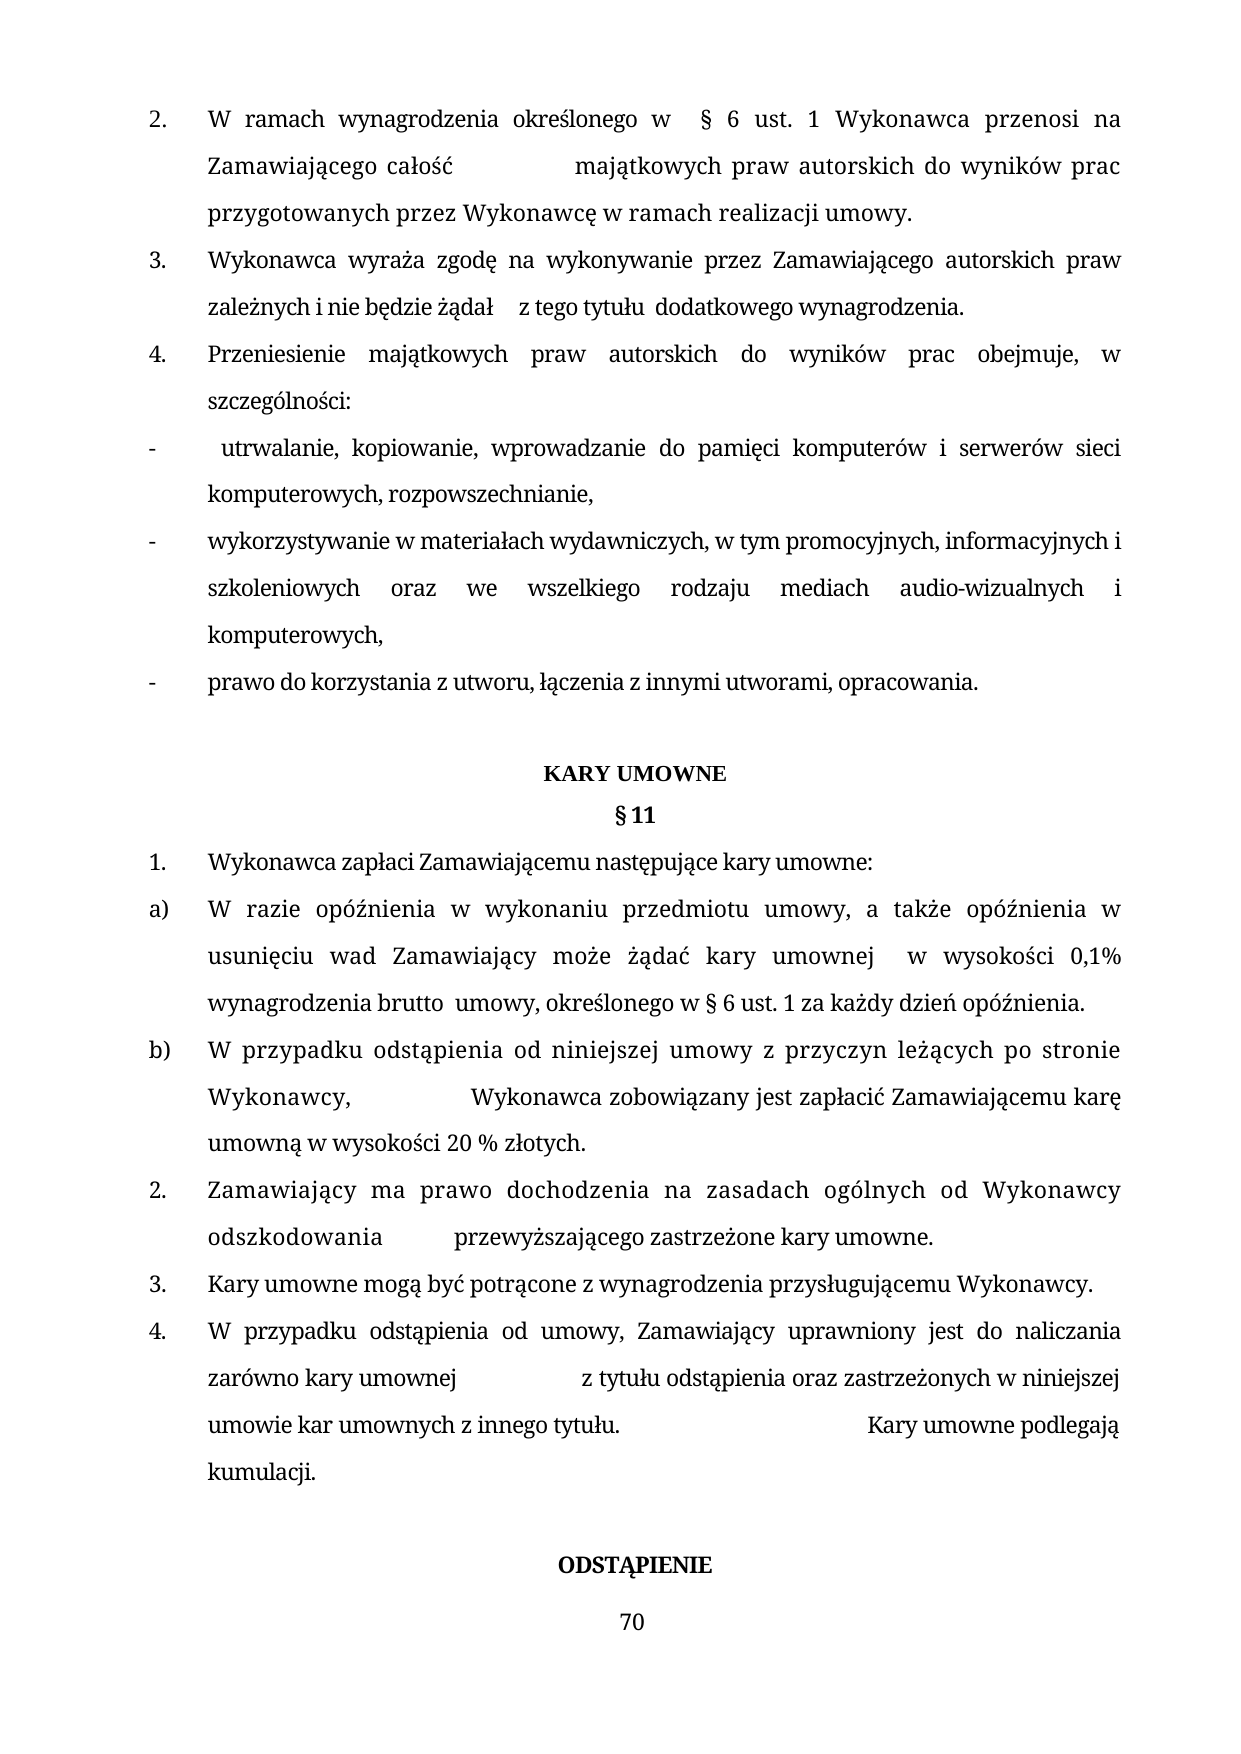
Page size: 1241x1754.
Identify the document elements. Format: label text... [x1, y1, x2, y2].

text ODSTĄPIENIE [148, 1549, 1122, 1580]
text KARY UMOWNE [148, 760, 1122, 786]
text § 11 [148, 799, 1122, 830]
text b) W przypadku odstąpienia od niniejszej umowy z przyczyn leżących po stronie Wykonawcy, Wykonawca zobowiązany jest zapłacić Zamawiającemu karę umowną w wysokości 20 % złotych. [148, 1033, 1122, 1158]
list Zamawiający ma prawo dochodzenia na zasadach ogólnych od Wykonawcy odszkodowania przewyższającego zastrzeżone kary umowne. [148, 1174, 1122, 1252]
text a) W razie opóźnienia w wykonaniu przedmiotu umowy, a także opóźnienia w usunięciu wad Zamawiający może żądać kary umownej w wysokości 0,1% wynagrodzenia brutto umowy, określonego w § 6 ust. 1 za każdy dzień opóźnienia. [148, 893, 1122, 1018]
list Wykonawca wyraża zgodę na wykonywanie przez Zamawiającego autorskich praw zależnych i nie będzie żądał z tego tytułu dodatkowego wynagrodzenia. [148, 244, 1122, 322]
text - utrwalanie, kopiowanie, wprowadzanie do pamięci komputerów i serwerów sieci komputerowych, rozpowszechnianie, [148, 432, 1122, 510]
list Kary umowne mogą być potrącone z wynagrodzenia przysługującemu Wykonawcy. [148, 1268, 1122, 1299]
text - wykorzystywanie w materiałach wydawniczych, w tym promocyjnych, informacyjnych i szkoleniowych oraz we wszelkiego rodzaju mediach audio-wizualnych i komputerowych, [148, 525, 1122, 650]
list W przypadku odstąpienia od umowy, Zamawiający uprawniony jest do naliczania zarówno kary umownej z tytułu odstąpienia oraz zastrzeżonych w niniejszej umowie kar umownych z innego tytułu. Kary umowne podlegają kumulacji. [148, 1315, 1122, 1487]
text - prawo do korzystania z utworu, łączenia z innymi utworami, opracowania. [148, 666, 1122, 697]
list W ramach wynagrodzenia określonego w § 6 ust. 1 Wykonawca przenosi na Zamawiającego całość majątkowych praw autorskich do wyników prac przygotowanych przez Wykonawcę w ramach realizacji umowy. [148, 103, 1122, 228]
list Przeniesienie majątkowych praw autorskich do wyników prac obejmuje, w szczególności: [148, 338, 1122, 416]
text 1. Wykonawca zapłaci Zamawiającemu następujące kary umowne: [148, 846, 1122, 877]
